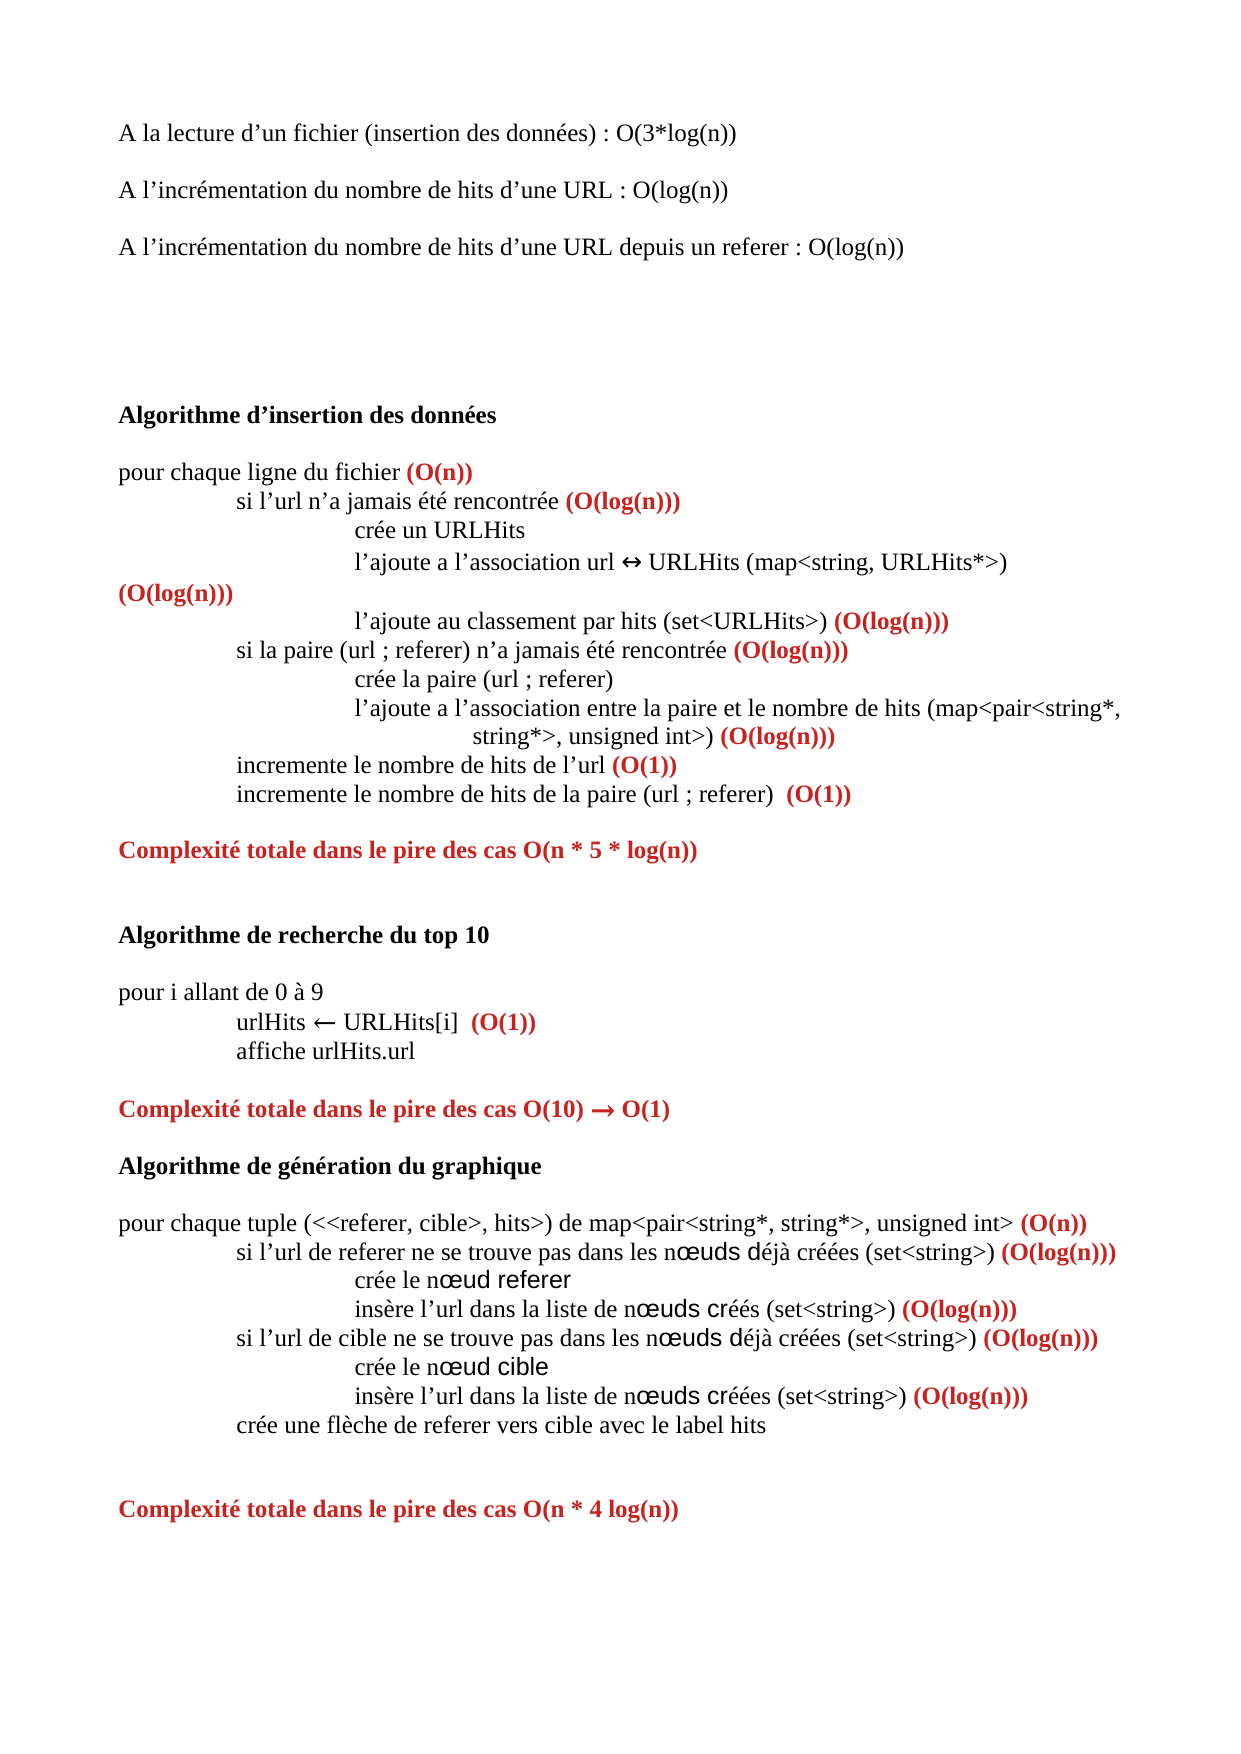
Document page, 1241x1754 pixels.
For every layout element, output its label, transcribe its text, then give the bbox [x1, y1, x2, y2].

text Complexité totale dans le pire des cas O(10) → O(1) [118, 1093, 1122, 1123]
text incremente le nombre de hits de l’url (O(1)) [118, 750, 1122, 779]
text insère l’url dans la liste de nœuds créées (set<string>) (O(log(n))) [118, 1381, 1122, 1410]
text crée un URLHits [118, 515, 1122, 543]
text A la lecture d’un fichier (insertion des données) : O(3*log(n)) [118, 118, 1122, 147]
text affiche urlHits.url [118, 1036, 1122, 1065]
text crée la paire (url ; referer) [118, 664, 1122, 693]
text Complexité totale dans le pire des cas O(n * 4 log(n)) [118, 1494, 1122, 1523]
text crée le nœud referer [118, 1266, 1122, 1294]
text A l’incrémentation du nombre de hits d’une URL : O(log(n)) [118, 175, 1122, 204]
text si l’url n’a jamais été rencontrée (O(log(n))) [118, 486, 1122, 515]
text si l’url de referer ne se trouve pas dans les nœuds déjà créées (set<string>) (O(log(n))) [118, 1237, 1122, 1266]
text urlHits ← URLHits[i] (O(1)) [118, 1006, 1122, 1036]
text Algorithme de recherche du top 10 [118, 920, 1122, 949]
text incremente le nombre de hits de la paire (url ; referer) (O(1)) [118, 779, 1122, 808]
text l’ajoute au classement par hits (set<URLHits>) (O(log(n))) [118, 606, 1122, 635]
text l’ajoute a l’association entre la paire et le nombre de hits (map<pair<string*, string*>, unsigned int>) (O(log(n))) [118, 693, 1122, 750]
text Complexité totale dans le pire des cas O(n * 5 * log(n)) [118, 836, 1122, 864]
text A l’incrémentation du nombre de hits d’une URL depuis un referer : O(log(n)) [118, 232, 1122, 260]
text Algorithme d’insertion des données [118, 401, 1122, 429]
text insère l’url dans la liste de nœuds créés (set<string>) (O(log(n))) [118, 1294, 1122, 1323]
text Algorithme de génération du graphique [118, 1151, 1122, 1180]
text crée le nœud cible [118, 1352, 1122, 1381]
text si l’url de cible ne se trouve pas dans les nœuds déjà créées (set<string>) (O(log(n))) [118, 1323, 1122, 1352]
text pour chaque ligne du fichier (O(n)) [118, 457, 1122, 486]
text crée une flèche de referer vers cible avec le label hits [118, 1410, 1122, 1438]
text si la paire (url ; referer) n’a jamais été rencontrée (O(log(n))) [118, 635, 1122, 664]
text pour i allant de 0 à 9 [118, 977, 1122, 1006]
text pour chaque tuple (<<referer, cible>, hits>) de map<pair<string*, string*>, unsigned int> (O(n)) [118, 1208, 1122, 1237]
text l’ajoute a l’association url ↔ URLHits (map<string, URLHits*>) (O(log(n))) [118, 543, 1122, 606]
